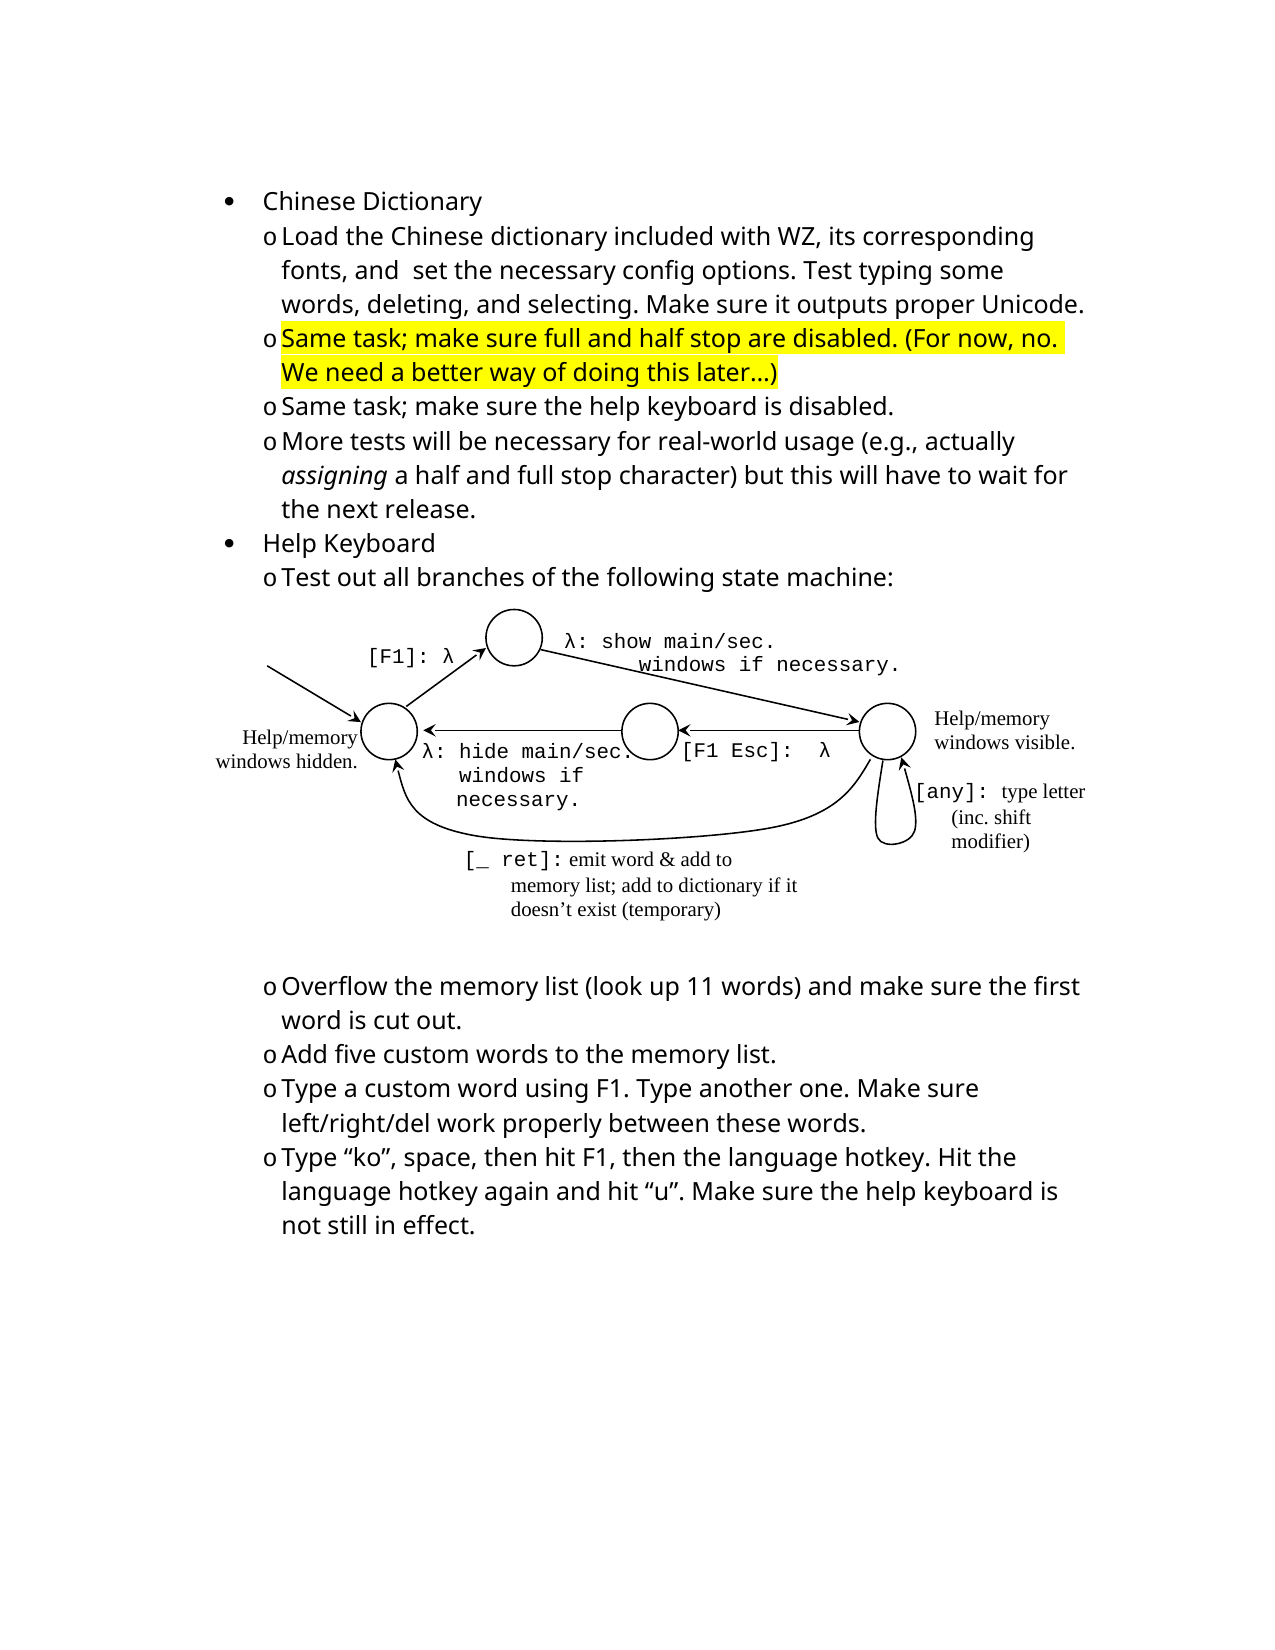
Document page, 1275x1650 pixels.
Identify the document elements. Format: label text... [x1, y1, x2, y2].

list Help Keyboard [225, 526, 1087, 559]
list More tests will be necessary for real-world usage (e.g., actually assigning a half and full stop character) but this will have to wait for the next release. [262, 423, 1087, 526]
list Chinese Dictionary [225, 184, 1087, 218]
list Same task; make sure full and half stop are disabled. (For now, no. We need a better way of doing this later…) [262, 321, 1087, 389]
list Same task; make sure the help keyboard is disabled. [262, 389, 1087, 423]
list Add five custom words to the memory list. [262, 1037, 1087, 1071]
list Test out all branches of the following state machine: [262, 559, 1087, 594]
list Load the Chinese dictionary included with WZ, its corresponding fonts, and set the necessary config options. Test typing some words, deleting, and selecting. Make sure it outputs proper Unicode. [262, 218, 1087, 321]
list Type “ko”, space, then hit F1, then the language hotkey. Hit the language hotkey again and hit “u”. Make sure the help keyboard is not still in effect. [262, 1139, 1087, 1242]
list Overflow the memory list (look up 11 words) and make sure the first word is cut out. [262, 968, 1087, 1037]
list Type a custom word using F1. Type another one. Make sure left/right/del work properly between these words. [262, 1071, 1087, 1139]
